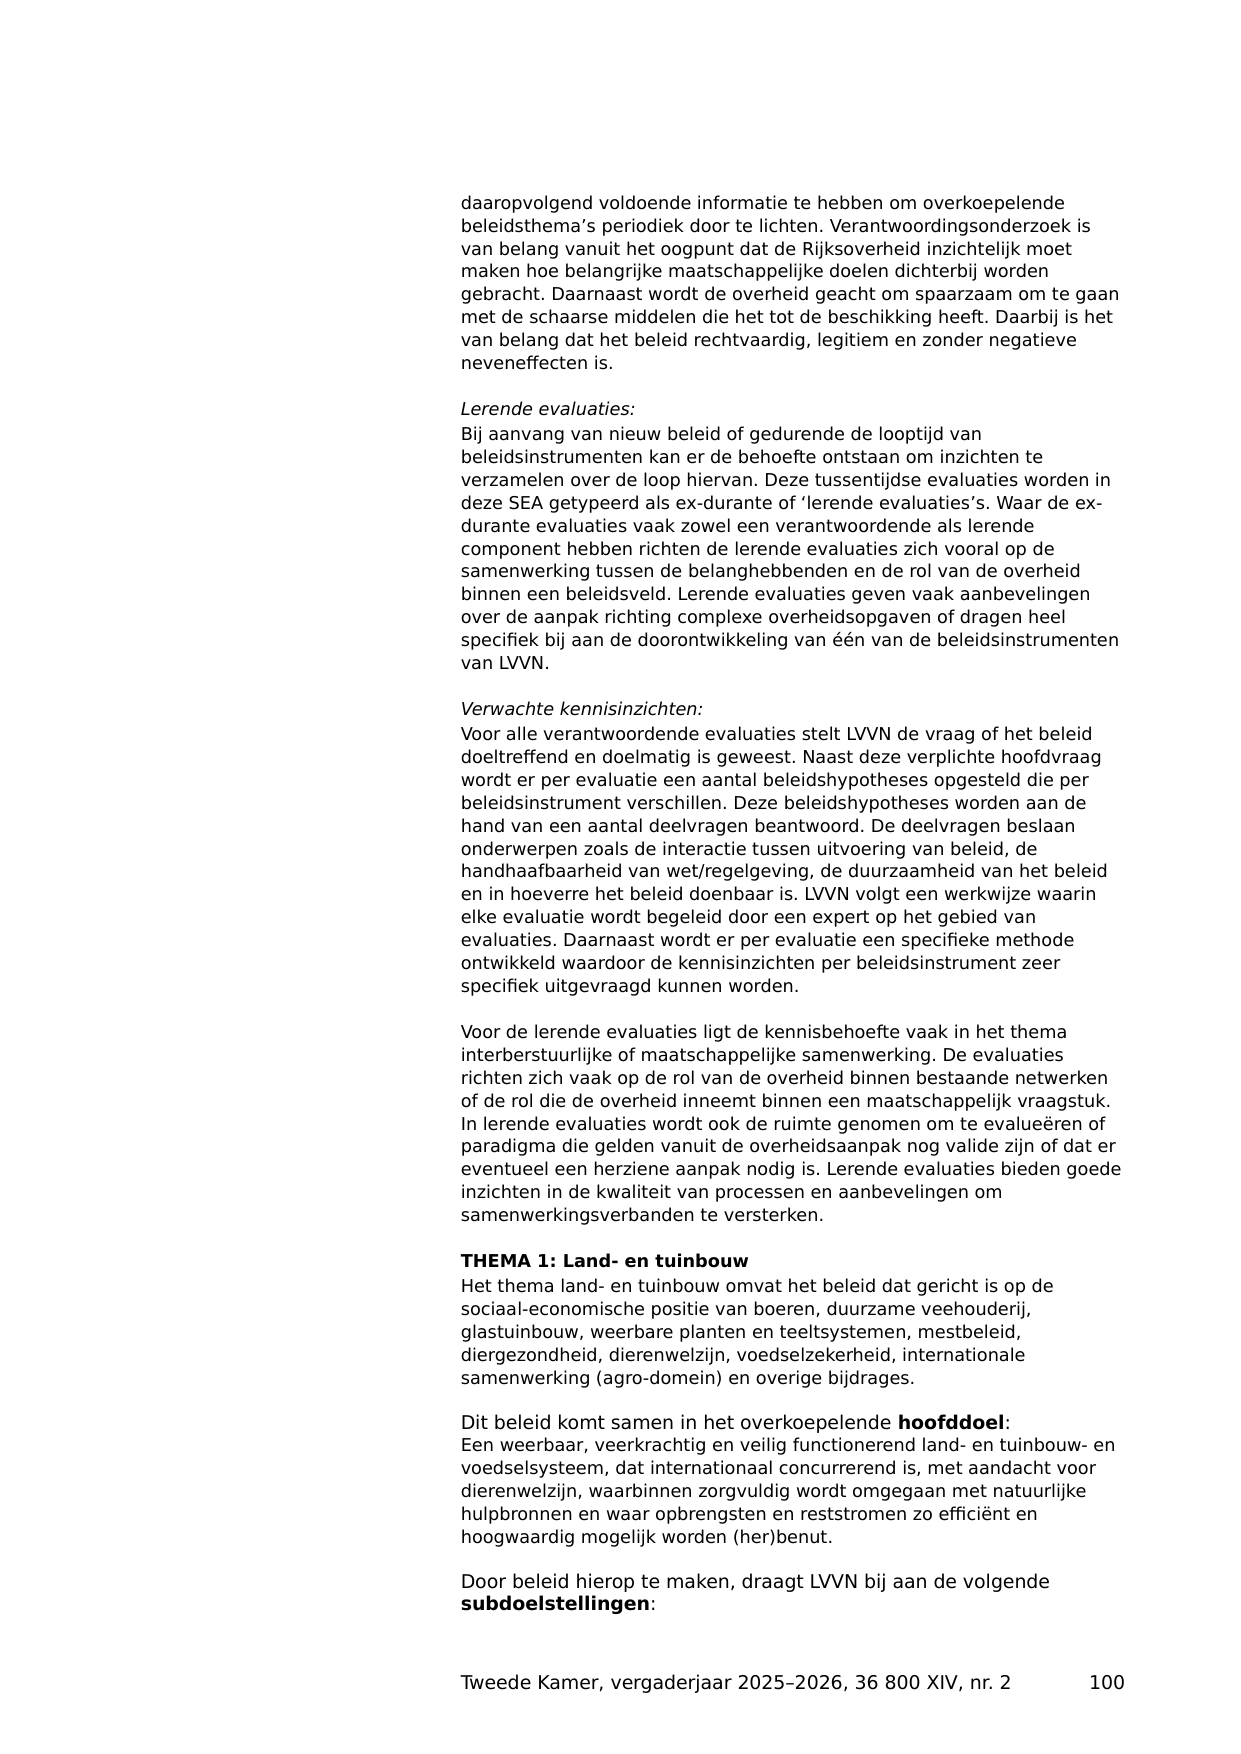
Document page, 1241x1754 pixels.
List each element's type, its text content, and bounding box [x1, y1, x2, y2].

text Voor alle verantwoordende evaluaties stelt LVVN de vraag of het beleid doeltreffend en doelmatig is geweest. Naast deze verplichte hoofdvraag wordt er per evaluatie een aantal beleidshypotheses opgesteld die per beleidsinstrument verschillen. Deze beleidshypotheses worden aan de hand van een aantal deelvragen beantwoord. De deelvragen beslaan onderwerpen zoals de interactie tussen uitvoering van beleid, de handhaafbaarheid van wet/regelgeving, de duurzaamheid van het beleid en in hoeverre het beleid doenbaar is. LVVN volgt een werkwijze waarin elke evaluatie wordt begeleid door een expert op het gebied van evaluaties. Daarnaast wordt er per evaluatie een specifieke methode ontwikkeld waardoor de kennisinzichten per beleidsinstrument zeer specifiek uitgevraagd kunnen worden. [461, 722, 1125, 997]
text Lerende evaluaties: [461, 397, 1125, 420]
text Bij aanvang van nieuw beleid of gedurende de looptijd van beleidsinstrumenten kan er de behoefte ontstaan om inzichten te verzamelen over de loop hiervan. Deze tussentijdse evaluaties worden in deze SEA getypeerd als ex-durante of ‘lerende evaluaties’s. Waar de ex-durante evaluaties vaak zowel een verantwoordende als lerende component hebben richten de lerende evaluaties zich vooral op de samenwerking tussen de belanghebbenden en de rol van de overheid binnen een beleidsveld. Lerende evaluaties geven vaak aanbevelingen over de aanpak richting complexe overheidsopgaven of dragen heel specifiek bij aan de doorontwikkeling van één van de beleidsinstrumenten van LVVN. [461, 422, 1125, 674]
text THEMA 1: Land- en tuinbouw [461, 1249, 1125, 1272]
text Door beleid hierop te maken, draagt LVVN bij aan de volgende subdoelstellingen: [461, 1571, 1125, 1615]
text daaropvolgend voldoende informatie te hebben om overkoepelende beleidsthema’s periodiek door te lichten. Verantwoordingsonderzoek is van belang vanuit het oogpunt dat de Rijksoverheid inzichtelijk moet maken hoe belangrijke maatschappelijke doelen dichterbij worden gebracht. Daarnaast wordt de overheid geacht om spaarzaam om te gaan met de schaarse middelen die het tot de beschikking heeft. Daarbij is het van belang dat het beleid rechtvaardig, legitiem en zonder negatieve neveneffecten is. [461, 191, 1125, 374]
text Dit beleid komt samen in het overkoepelende hoofddoel: [461, 1412, 1125, 1433]
text Voor de lerende evaluaties ligt de kennisbehoefte vaak in het thema interberstuurlijke of maatschappelijke samenwerking. De evaluaties richten zich vaak op de rol van de overheid binnen bestaande netwerken of de rol die de overheid inneemt binnen een maatschappelijk vraagstuk. In lerende evaluaties wordt ook de ruimte genomen om te evalueëren of paradigma die gelden vanuit de overheidsaanpak nog valide zijn of dat er eventueel een herziene aanpak nodig is. Lerende evaluaties bieden goede inzichten in de kwaliteit van processen en aanbevelingen om samenwerkingsverbanden te versterken. [461, 1020, 1125, 1226]
text Het thema land- en tuinbouw omvat het beleid dat gericht is op de sociaal-economische positie van boeren, duurzame veehouderij, glastuinbouw, weerbare planten en teeltsystemen, mestbeleid, diergezondheid, dierenwelzijn, voedselzekerheid, internationale samenwerking (agro-domein) en overige bijdrages. [461, 1274, 1125, 1389]
text Verwachte kennisinzichten: [461, 697, 1125, 720]
text Een weerbaar, veerkrachtig en veilig functionerend land- en tuinbouw- en voedselsysteem, dat internationaal concurrerend is, met aandacht voor dierenwelzijn, waarbinnen zorgvuldig wordt omgegaan met natuurlijke hulpbronnen en waar opbrengsten en reststromen zo efficiënt en hoogwaardig mogelijk worden (her)benut. [461, 1433, 1125, 1548]
